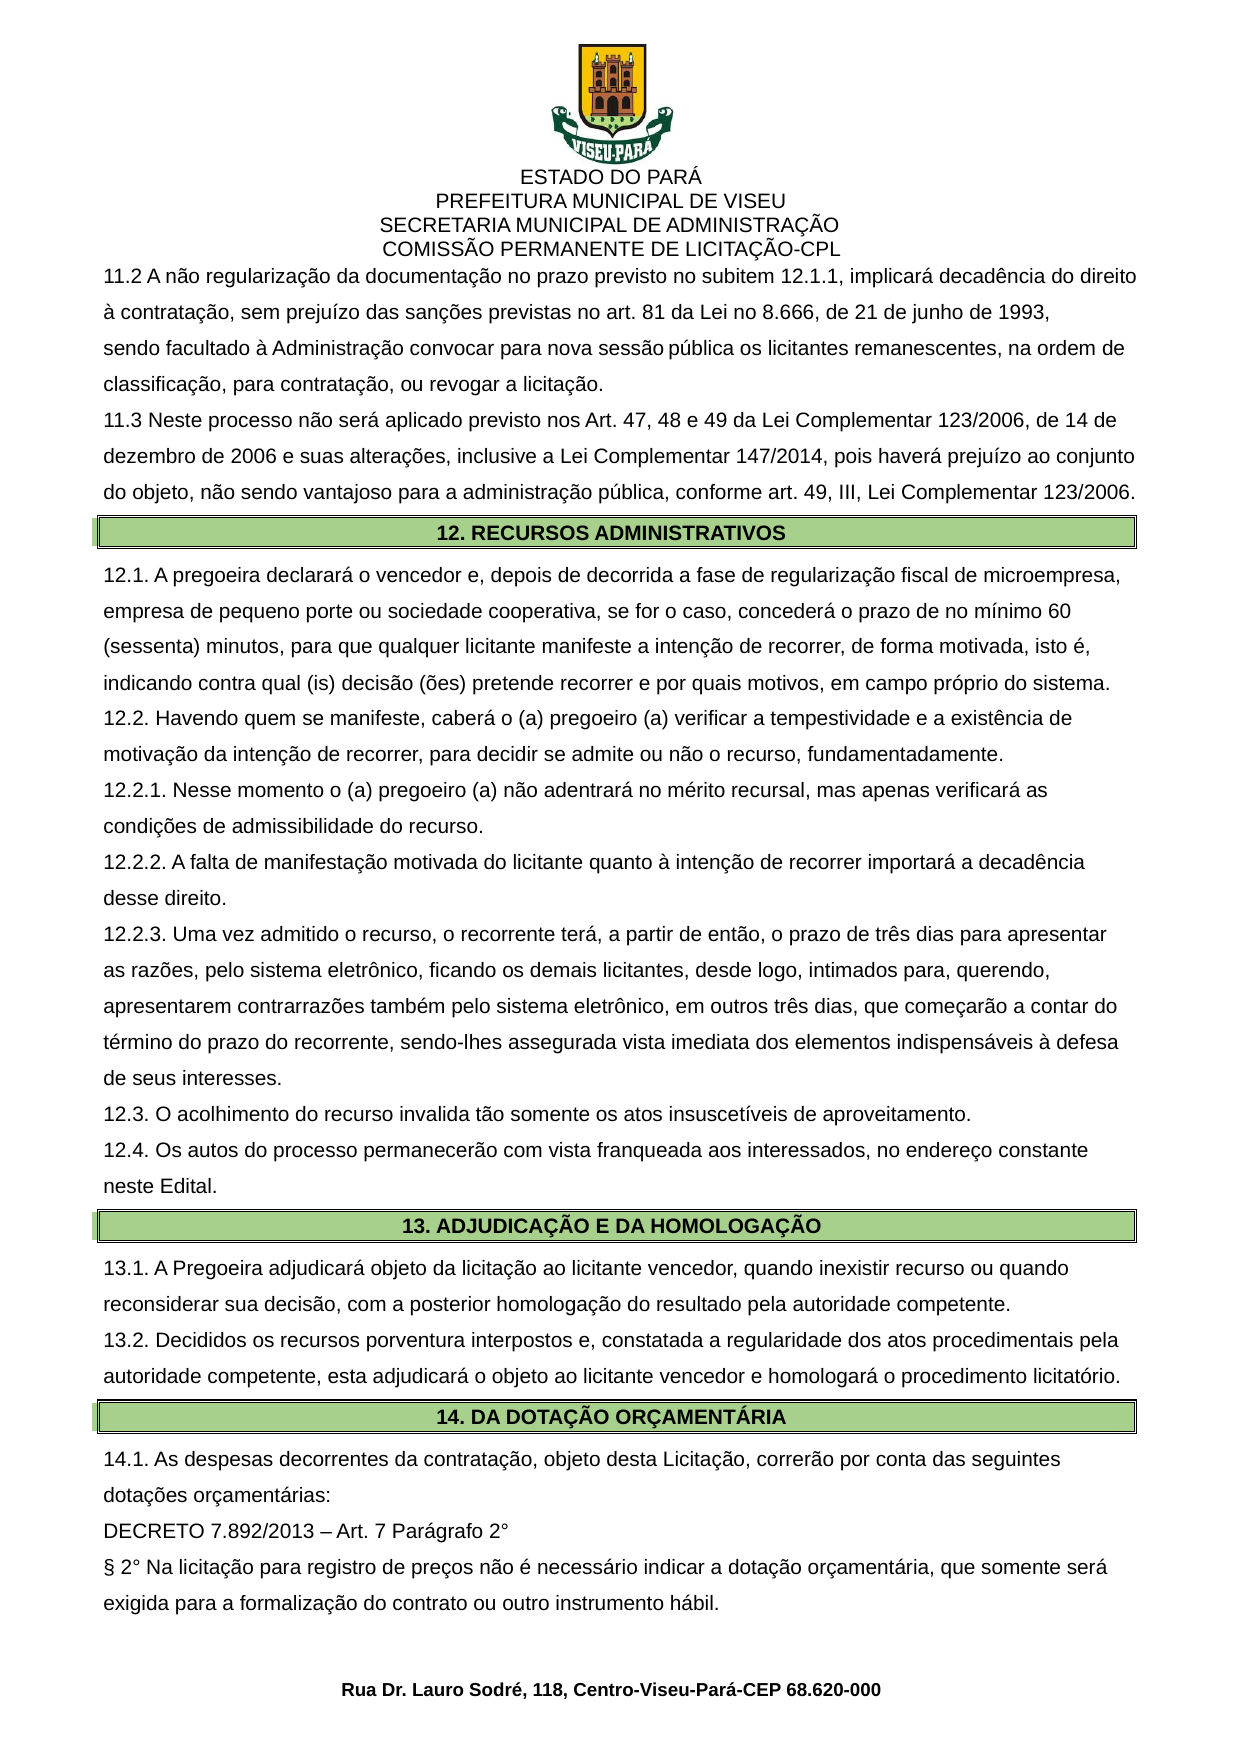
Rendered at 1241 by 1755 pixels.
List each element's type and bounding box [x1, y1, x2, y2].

picture [551, 44, 674, 165]
